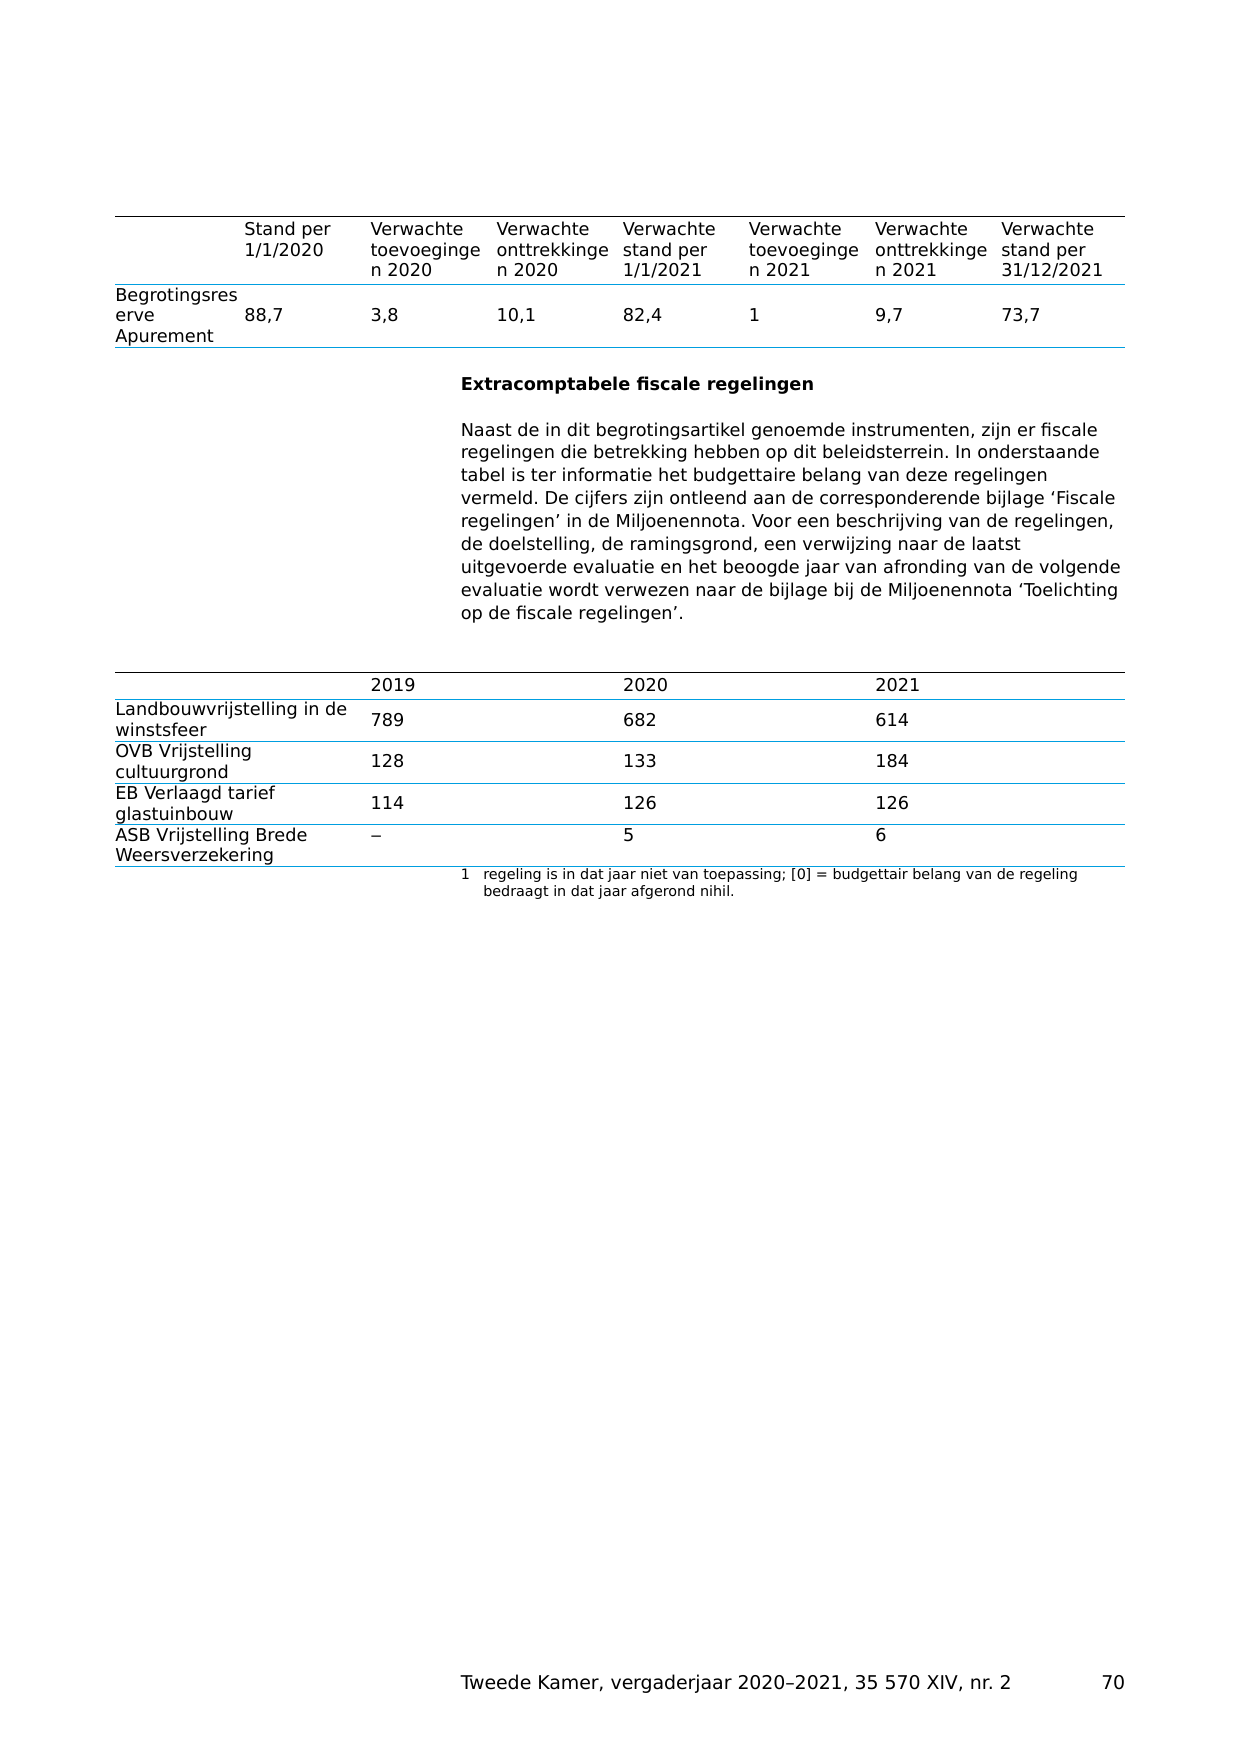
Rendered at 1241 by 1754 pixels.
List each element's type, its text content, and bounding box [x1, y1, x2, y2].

table_cell ASB Vrijstelling Brede Weersverzekering [115, 825, 367, 866]
table_cell 1 [746, 285, 872, 346]
table_cell 682 [620, 700, 872, 741]
table_cell Stand per 1/1/2020 [241, 217, 367, 284]
table_cell 114 [368, 784, 620, 824]
table_cell 88,7 [241, 285, 367, 346]
text Extracomptabele fiscale regelingen [461, 372, 1125, 395]
table_header Fiscale regelingen 2019-2021, budgettair belang op transactiebasis in lopende prijzen 1 [115, 647, 1125, 672]
list regeling is in dat jaar niet van toepassing; [0] = budgettair belang van de regeling bedraagt in dat jaar afgerond nihil. [461, 867, 1125, 900]
table_cell ‒ [368, 825, 620, 866]
table_cell 2019 [368, 673, 620, 699]
table_cell Verwachte onttrekkingen 2020 [494, 217, 620, 284]
table_cell 6 [872, 825, 1125, 866]
table_cell Begrotingsreserve Apurement [115, 285, 241, 346]
table_cell 128 [368, 742, 620, 782]
table_cell 126 [620, 784, 872, 824]
table_cell Verwachte toevoegingen 2021 [746, 217, 872, 284]
table_cell 126 [872, 784, 1125, 824]
text Naast de in dit begrotingsartikel genoemde instrumenten, zijn er fiscale regelingen die betrekking hebben op dit beleidsterrein. In onderstaande tabel is ter informatie het budgettaire belang van deze regelingen vermeld. De cijfers zijn ontleend aan de corresponderende bijlage ‘Fiscale regelingen’ in de Miljoenennota. Voor een beschrijving van de regelingen, de doelstelling, de ramingsgrond, een verwijzing naar de laatst uitgevoerde evaluatie en het beoogde jaar van afronding van de volgende evaluatie wordt verwezen naar de bijlage bij de Miljoenennota ‘Toelichting op de fiscale regelingen’. [461, 418, 1125, 624]
table_cell 184 [872, 742, 1125, 782]
table_cell Verwachte stand per 1/1/2021 [620, 217, 746, 284]
table_cell 3,8 [368, 285, 493, 346]
table_cell EB Verlaagd tarief glastuinbouw [115, 784, 367, 824]
table_cell Landbouwvrijstelling in de winstsfeer [115, 700, 367, 741]
table_cell 2021 [872, 673, 1125, 699]
table_cell 789 [368, 700, 620, 741]
table_cell Verwachte toevoegingen 2020 [368, 217, 493, 284]
table_cell Verwachte stand per 31/12/2021 [998, 217, 1125, 284]
table_cell 614 [872, 700, 1125, 741]
table_cell Verwachte onttrekkingen 2021 [872, 217, 998, 284]
table_cell [115, 217, 241, 284]
table_cell 82,4 [620, 285, 746, 346]
table_cell 5 [620, 825, 872, 866]
table_cell [115, 673, 367, 699]
table_cell 73,7 [998, 285, 1125, 346]
table_cell 2020 [620, 673, 872, 699]
table_cell OVB Vrijstelling cultuurgrond [115, 742, 367, 782]
table_header Overzicht geraamd verloop begrotingsreserve Apurement (bedragen x € 1 mln.) [115, 191, 1125, 216]
table_cell 10,1 [494, 285, 620, 346]
table_cell 9,7 [872, 285, 998, 346]
table_cell 133 [620, 742, 872, 782]
